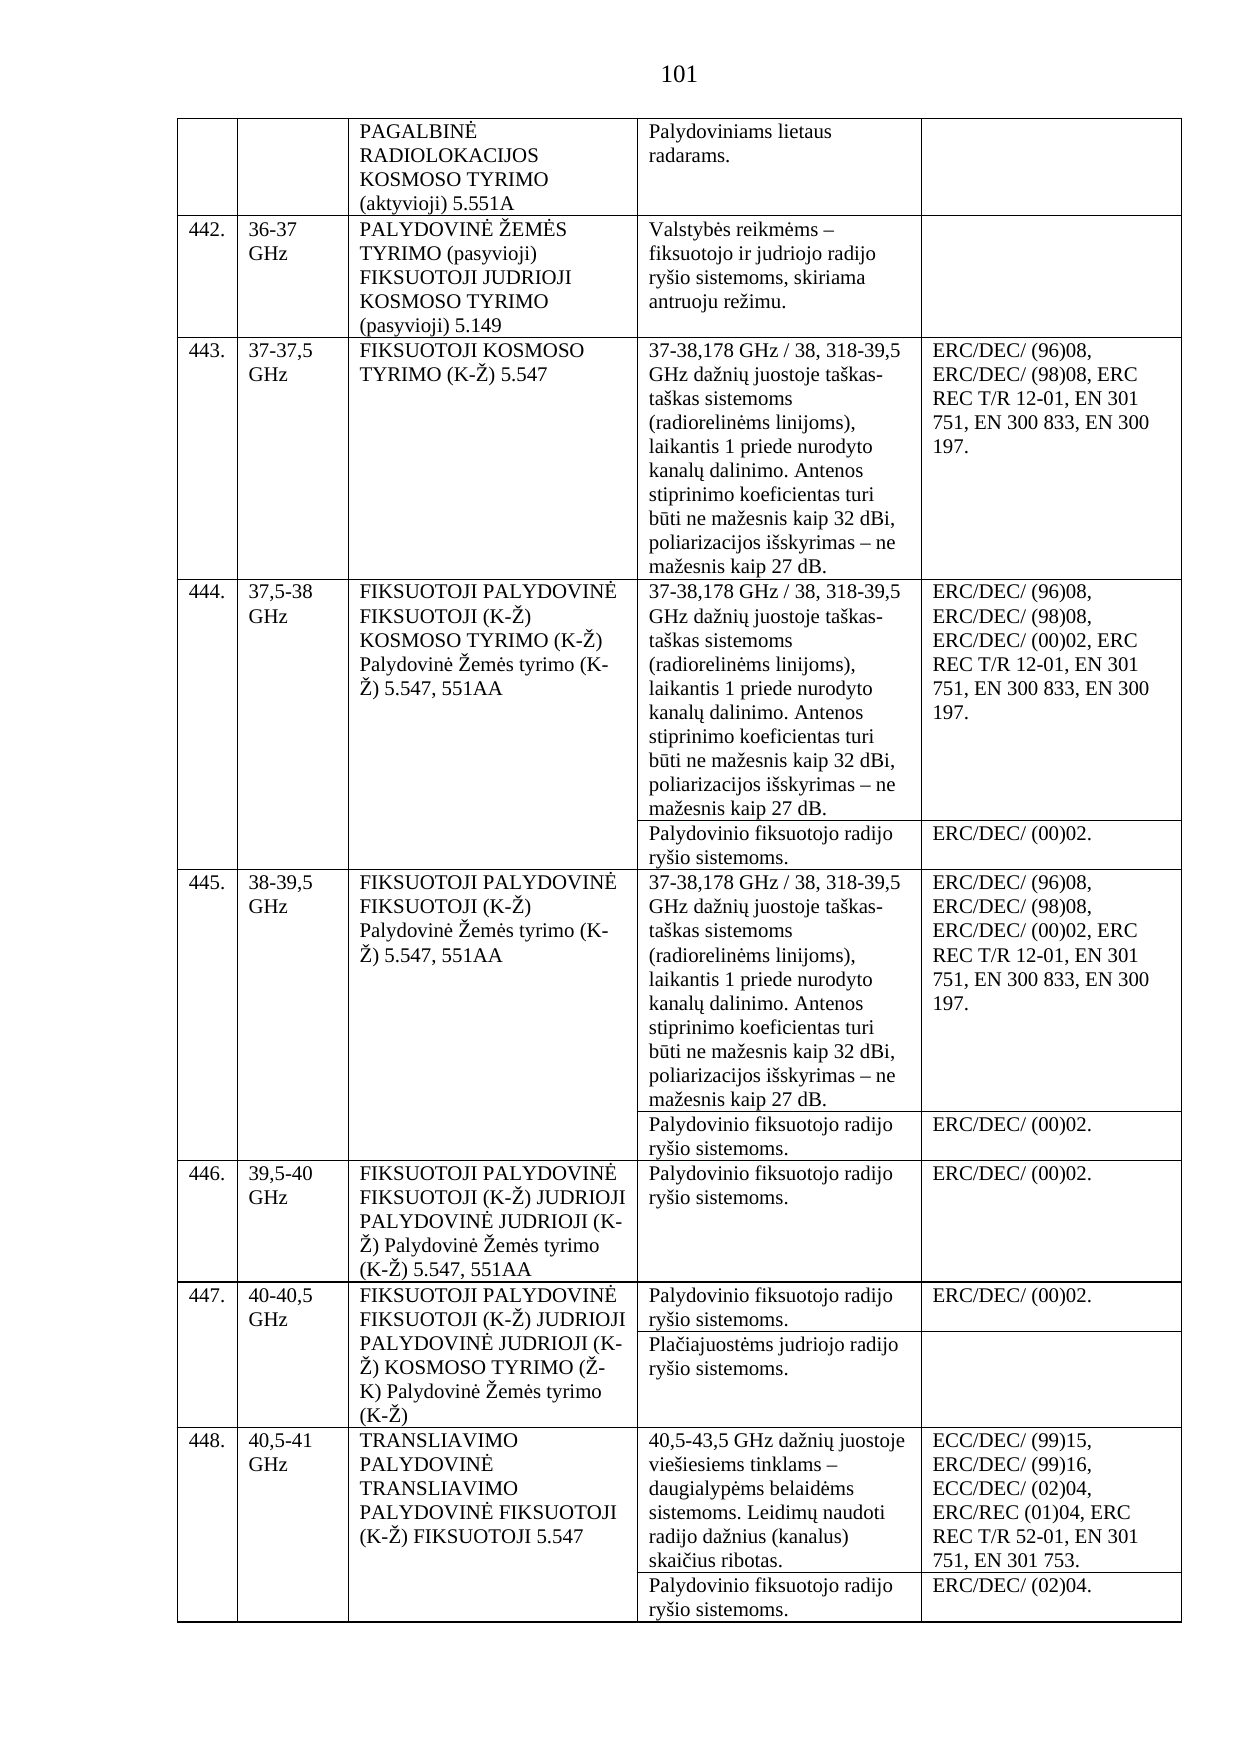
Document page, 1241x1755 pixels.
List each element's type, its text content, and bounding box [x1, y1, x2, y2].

table_cell 40-40,5 GHz [238, 1283, 348, 1427]
table_cell 37-38,178 GHz / 38, 318-39,5 GHz dažnių juostoje taškas- taškas sistemoms (radiorelinėms linijoms), laikantis 1 priede nurodyto kanalų dalinimo. Antenos stiprinimo koeficientas turi būti ne mažesnis kaip 32 dBi, poliarizacijos išskyrimas – ne mažesnis kaip 27 dB. [638, 580, 921, 820]
table_cell ERC/DEC/ (00)02. [922, 1283, 1181, 1331]
table_cell 37,5-38 GHz [238, 580, 348, 869]
table_cell 38-39,5 GHz [238, 870, 348, 1160]
table_cell PALYDOVINĖ ŽEMĖS TYRIMO (pasyvioji) FIKSUOTOJI JUDRIOJI KOSMOSO TYRIMO (pasyvioji) 5.149 [349, 216, 637, 337]
table_cell Palydovinio fiksuotojo radijo ryšio sistemoms. [638, 1573, 921, 1621]
table_cell [238, 119, 348, 215]
table_cell 39,5-40 GHz [238, 1161, 348, 1281]
table_cell Valstybės reikmėms – fiksuotojo ir judriojo radijo ryšio sistemoms, skiriama antruoju režimu. [638, 216, 921, 337]
table_cell ECC/DEC/ (99)15, ERC/DEC/ (99)16, ECC/DEC/ (02)04, ERC/REC (01)04, ERC REC T/R 52-01, EN 301 751, EN 301 753. [922, 1428, 1181, 1572]
table_cell ERC/DEC/ (00)02. [922, 821, 1181, 869]
table_cell ERC/DEC/ (96)08, ERC/DEC/ (98)08, ERC REC T/R 12-01, EN 301 751, EN 300 833, EN 300 197. [922, 338, 1181, 578]
table_cell FIKSUOTOJI PALYDOVINĖ FIKSUOTOJI (K-Ž) Palydovinė Žemės tyrimo (K-Ž) 5.547, 551AA [349, 870, 637, 1160]
table_cell FIKSUOTOJI PALYDOVINĖ FIKSUOTOJI (K-Ž) JUDRIOJI PALYDOVINĖ JUDRIOJI (K-Ž) Palydovinė Žemės tyrimo (K-Ž) 5.547, 551AA [349, 1161, 637, 1281]
table_cell Palydoviniams lietaus radarams. [638, 119, 921, 215]
table_cell 447. [178, 1283, 237, 1427]
table_cell ERC/DEC/ (96)08, ERC/DEC/ (98)08, ERC/DEC/ (00)02, ERC REC T/R 12-01, EN 301 751, EN 300 833, EN 300 197. [922, 580, 1181, 820]
table_cell [922, 216, 1181, 337]
table_cell 448. [178, 1428, 237, 1621]
table_cell 444. [178, 580, 237, 869]
table_cell Palydovinio fiksuotojo radijo ryšio sistemoms. [638, 821, 921, 869]
table_cell [922, 1332, 1181, 1427]
table_cell PAGALBINĖ RADIOLOKACIJOS KOSMOSO TYRIMO (aktyvioji) 5.551A [349, 119, 637, 215]
table_cell 443. [178, 338, 237, 578]
table_cell 40,5-43,5 GHz dažnių juostoje viešiesiems tinklams – daugialypėms belaidėms sistemoms. Leidimų naudoti radijo dažnius (kanalus) skaičius ribotas. [638, 1428, 921, 1572]
table_cell 442. [178, 216, 237, 337]
table_cell ERC/DEC/ (96)08, ERC/DEC/ (98)08, ERC/DEC/ (00)02, ERC REC T/R 12-01, EN 301 751, EN 300 833, EN 300 197. [922, 870, 1181, 1111]
table_cell FIKSUOTOJI PALYDOVINĖ FIKSUOTOJI (K-Ž) KOSMOSO TYRIMO (K-Ž) Palydovinė Žemės tyrimo (K-Ž) 5.547, 551AA [349, 580, 637, 869]
table_cell TRANSLIAVIMO PALYDOVINĖ TRANSLIAVIMO PALYDOVINĖ FIKSUOTOJI (K-Ž) FIKSUOTOJI 5.547 [349, 1428, 637, 1621]
table_cell Palydovinio fiksuotojo radijo ryšio sistemoms. [638, 1283, 921, 1331]
table_cell 37-38,178 GHz / 38, 318-39,5 GHz dažnių juostoje taškas- taškas sistemoms (radiorelinėms linijoms), laikantis 1 priede nurodyto kanalų dalinimo. Antenos stiprinimo koeficientas turi būti ne mažesnis kaip 32 dBi, poliarizacijos išskyrimas – ne mažesnis kaip 27 dB. [638, 338, 921, 578]
table_cell ERC/DEC/ (02)04. [922, 1573, 1181, 1621]
table_cell ERC/DEC/ (00)02. [922, 1112, 1181, 1160]
table_cell 445. [178, 870, 237, 1160]
table_cell [922, 119, 1181, 215]
table_cell ERC/DEC/ (00)02. [922, 1161, 1181, 1281]
table_cell Palydovinio fiksuotojo radijo ryšio sistemoms. [638, 1112, 921, 1160]
table_cell 36-37 GHz [238, 216, 348, 337]
table_cell FIKSUOTOJI PALYDOVINĖ FIKSUOTOJI (K-Ž) JUDRIOJI PALYDOVINĖ JUDRIOJI (K-Ž) KOSMOSO TYRIMO (Ž-K) Palydovinė Žemės tyrimo (K-Ž) [349, 1283, 637, 1427]
table_cell [178, 119, 237, 215]
table_cell Palydovinio fiksuotojo radijo ryšio sistemoms. [638, 1161, 921, 1281]
table_cell 40,5-41 GHz [238, 1428, 348, 1621]
table_cell 37-38,178 GHz / 38, 318-39,5 GHz dažnių juostoje taškas- taškas sistemoms (radiorelinėms linijoms), laikantis 1 priede nurodyto kanalų dalinimo. Antenos stiprinimo koeficientas turi būti ne mažesnis kaip 32 dBi, poliarizacijos išskyrimas – ne mažesnis kaip 27 dB. [638, 870, 921, 1111]
table_cell Plačiajuostėms judriojo radijo ryšio sistemoms. [638, 1332, 921, 1427]
table_cell 37-37,5 GHz [238, 338, 348, 578]
table_cell FIKSUOTOJI KOSMOSO TYRIMO (K-Ž) 5.547 [349, 338, 637, 578]
table_cell 446. [178, 1161, 237, 1281]
